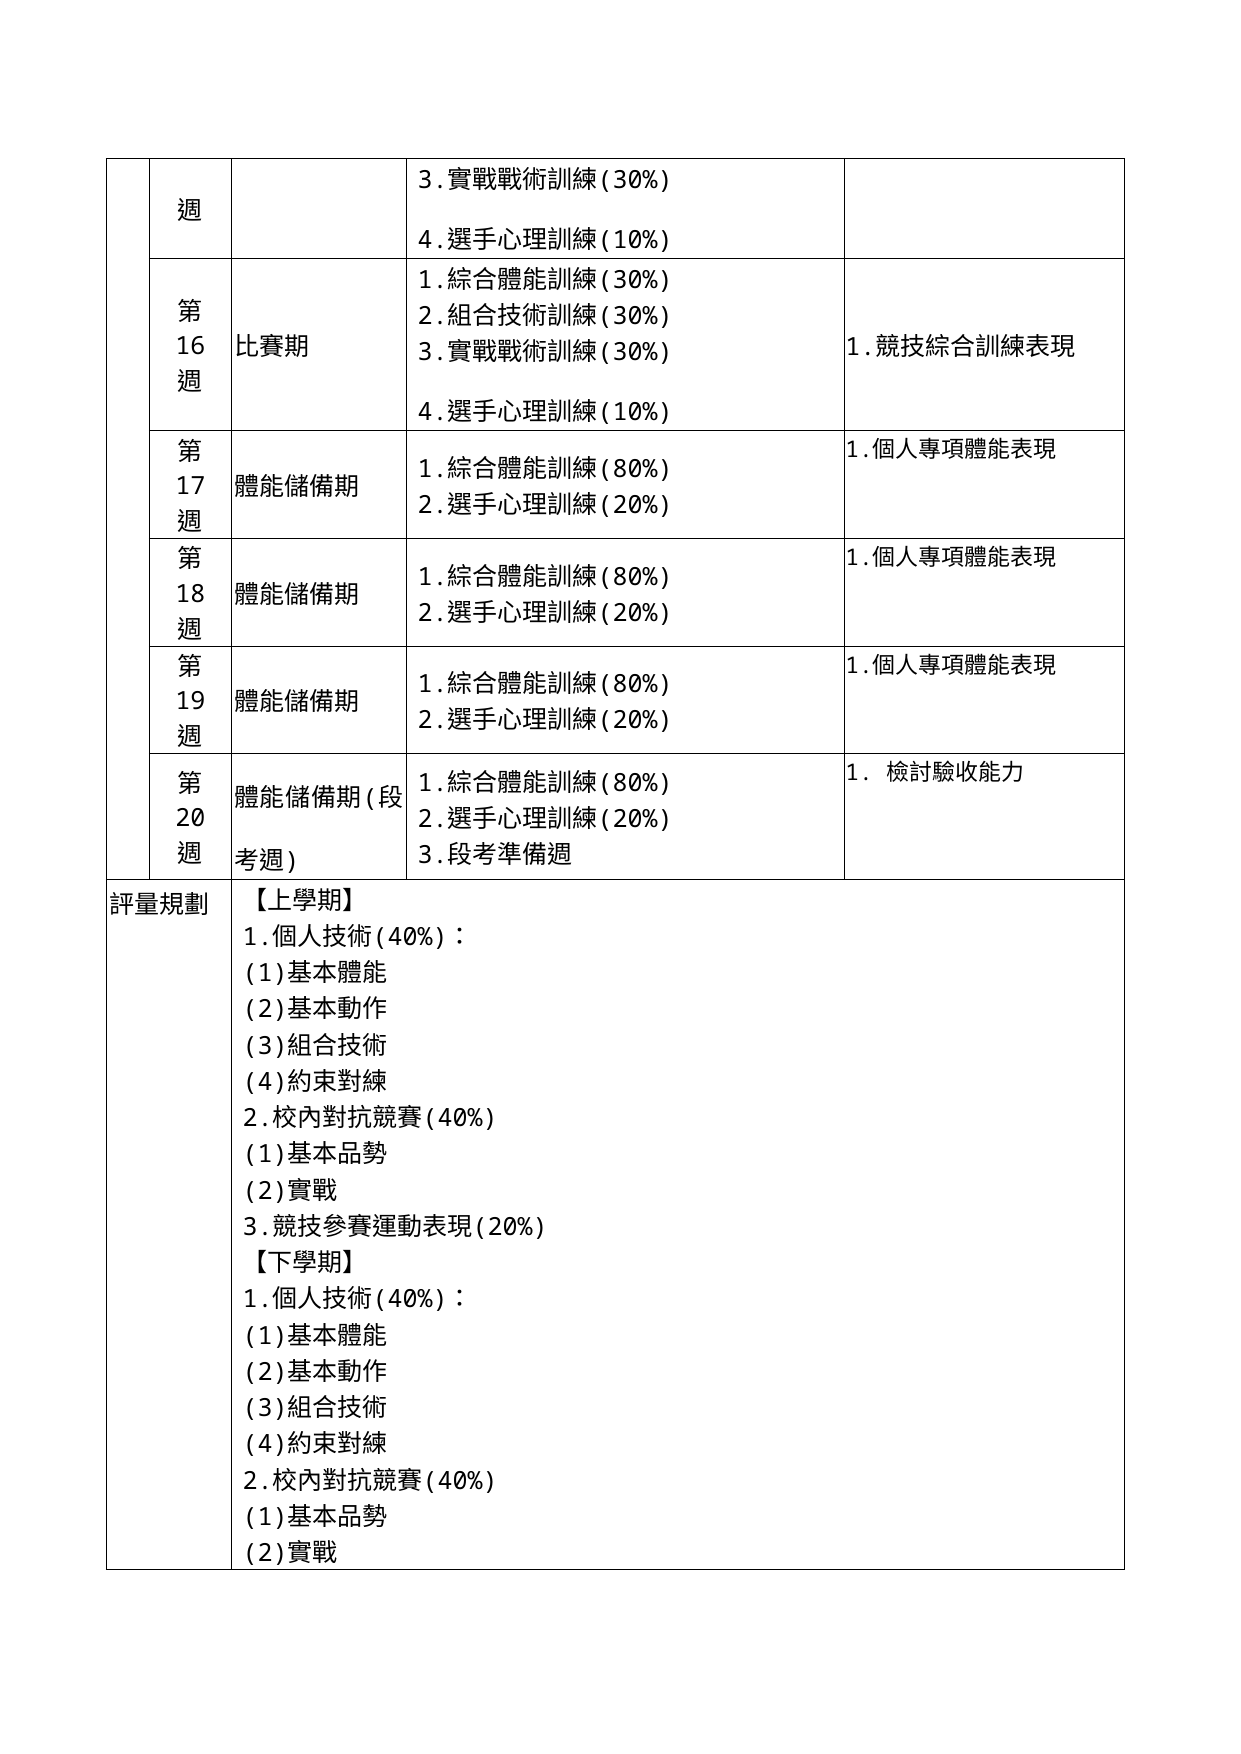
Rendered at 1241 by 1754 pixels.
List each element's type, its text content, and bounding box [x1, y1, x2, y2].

table_cell 體能儲備期 [232, 539, 406, 646]
table_cell [845, 159, 1124, 258]
table_cell 1.競技綜合訓練表現 [845, 259, 1124, 430]
table_cell 1.綜合體能訓練(80%) 2.選手心理訓練(20%) [407, 539, 844, 646]
table_cell 1.綜合體能訓練(80%) 2.選手心理訓練(20%) 3.段考準備週 [407, 754, 844, 879]
table_cell 比賽期 [232, 259, 406, 430]
table_cell 週 [150, 159, 231, 258]
table_cell [1129, 258, 1134, 430]
table_cell [1125, 538, 1129, 646]
table_cell 第 18 週 [150, 539, 231, 646]
table_cell [1125, 158, 1129, 258]
table_cell 1.綜合體能訓練(80%) 2.選手心理訓練(20%) [407, 431, 844, 538]
table_cell [1125, 258, 1129, 430]
table_cell 1.個人專項體能表現 [845, 431, 1124, 538]
table_cell [1129, 158, 1134, 258]
table_cell 【上學期】 1.個人技術(40%)： (1)基本體能 (2)基本動作 (3)組合技術 (4)約束對練 2.校內對抗競賽(40%) (1)基本品勢 (2)實戰 3.競技參賽運動表現(20%) 【下學期】 1.個人技術(40%)： (1)基本體能 (2)基本動作 (3)組合技術 (4)約束對練 2.校內對抗競賽(40%) (1)基本品勢 (2)實戰 [232, 880, 1124, 1569]
table_cell [232, 159, 406, 258]
table_cell [1125, 646, 1129, 753]
table_cell 評量規劃 [107, 880, 231, 1569]
table_cell 體能儲備期(段考週) [232, 754, 406, 879]
table_cell [1125, 753, 1129, 879]
table_cell 第 20 週 [150, 754, 231, 879]
table_cell [1125, 879, 1129, 1569]
table_cell [1129, 430, 1134, 538]
table_cell [1129, 879, 1134, 1569]
table_cell 1.綜合體能訓練(30%) 2.組合技術訓練(30%) 3.實戰戰術訓練(30%) 4.選手心理訓練(10%) [407, 259, 844, 430]
table_cell 1.個人專項體能表現 [845, 539, 1124, 646]
table_cell [1125, 430, 1129, 538]
table_cell 1.綜合體能訓練(80%) 2.選手心理訓練(20%) [407, 647, 844, 753]
table_cell 第 16 週 [150, 259, 231, 430]
table_cell 體能儲備期 [232, 647, 406, 753]
table_cell 1. 檢討驗收能力 [845, 754, 1124, 879]
table_cell 第 17 週 [150, 431, 231, 538]
table_cell 1.個人專項體能表現 [845, 647, 1124, 753]
table_cell [1129, 646, 1134, 753]
table_cell [107, 159, 149, 879]
table_cell 3.實戰戰術訓練(30%) 4.選手心理訓練(10%) [407, 159, 844, 258]
table_cell [1129, 753, 1134, 879]
table_cell 體能儲備期 [232, 431, 406, 538]
table_cell [1129, 538, 1134, 646]
table_cell 第 19 週 [150, 647, 231, 753]
